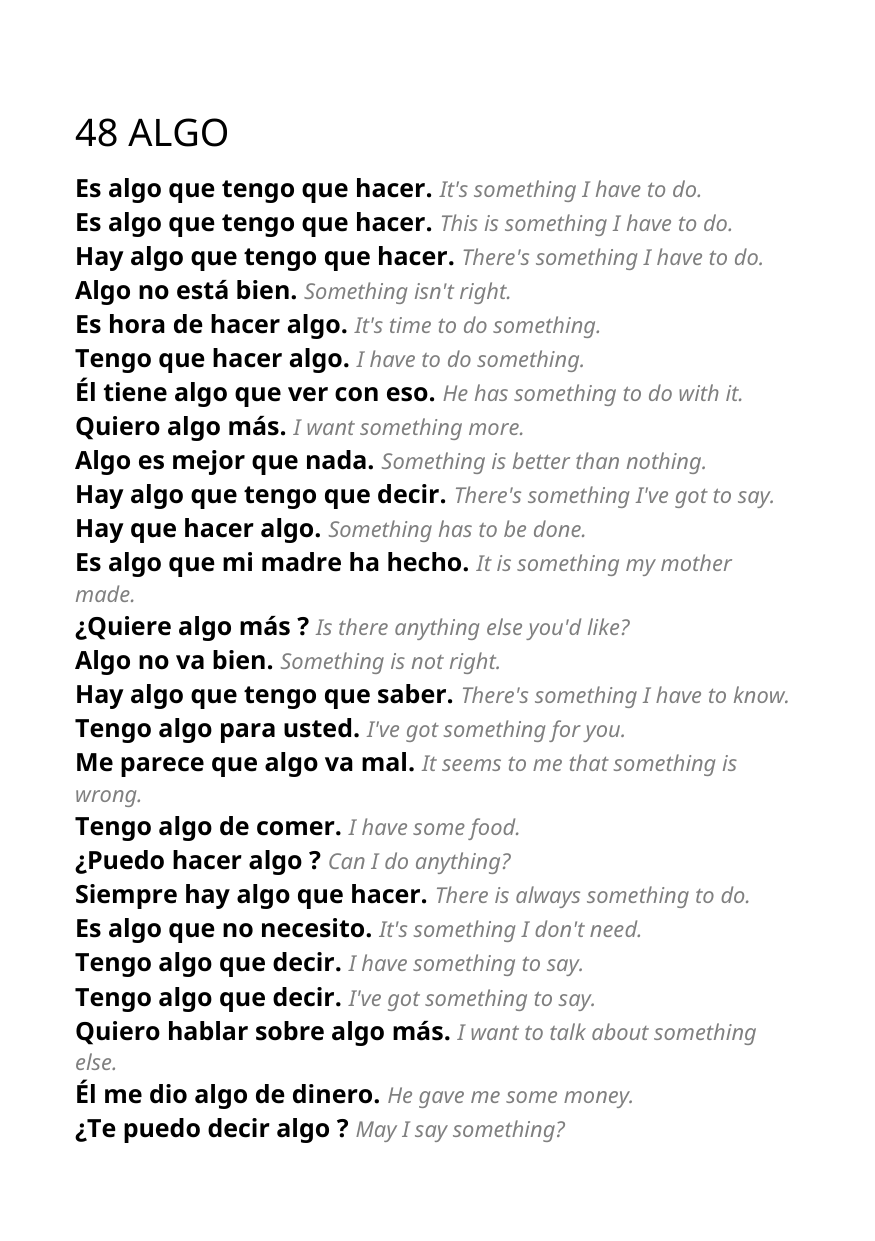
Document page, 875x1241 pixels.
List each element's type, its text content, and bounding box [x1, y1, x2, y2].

text Tengo que hacer algo. I have to do something. [75, 341, 799, 374]
text ¿Quiere algo más ? Is there anything else you'd like? [75, 609, 799, 643]
text Me parece que algo va mal. It seems to me that something is wrong. [75, 745, 799, 809]
text ¿Puedo hacer algo ? Can I do anything? [75, 843, 799, 877]
text Hay algo que tengo que decir. There's something I've got to say. [75, 477, 799, 511]
text Quiero algo más. I want something more. [75, 409, 799, 443]
text Tengo algo para usted. I've got something for you. [75, 711, 799, 745]
text Es hora de hacer algo. It's time to do something. [75, 306, 799, 341]
text Algo es mejor que nada. Something is better than nothing. [75, 443, 799, 477]
text Él tiene algo que ver con eso. He has something to do with it. [75, 374, 799, 409]
text Algo no está bien. Something isn't right. [75, 272, 799, 306]
text Tengo algo que decir. I have something to say. [75, 945, 799, 979]
text Tengo algo que decir. I've got something to say. [75, 979, 799, 1013]
text Hay algo que tengo que hacer. There's something I have to do. [75, 238, 799, 272]
text Es algo que tengo que hacer. This is something I have to do. [75, 204, 799, 238]
text Es algo que tengo que hacer. It's something I have to do. [75, 170, 799, 204]
text Él me dio algo de dinero. He gave me some money. [75, 1077, 799, 1111]
text ¿Te puedo decir algo ? May I say something? [75, 1111, 799, 1145]
text Quiero hablar sobre algo más. I want to talk about something else. [75, 1013, 799, 1077]
text Algo no va bien. Something is not right. [75, 643, 799, 677]
text Siempre hay algo que hacer. There is always something to do. [75, 877, 799, 911]
text Es algo que mi madre ha hecho. It is something my mother made. [75, 545, 799, 609]
text Tengo algo de comer. I have some food. [75, 809, 799, 843]
text Hay algo que tengo que saber. There's something I have to know. [75, 677, 799, 711]
subtitle 48 ALGO [75, 106, 799, 158]
text Hay que hacer algo. Something has to be done. [75, 511, 799, 545]
text Es algo que no necesito. It's something I don't need. [75, 911, 799, 945]
